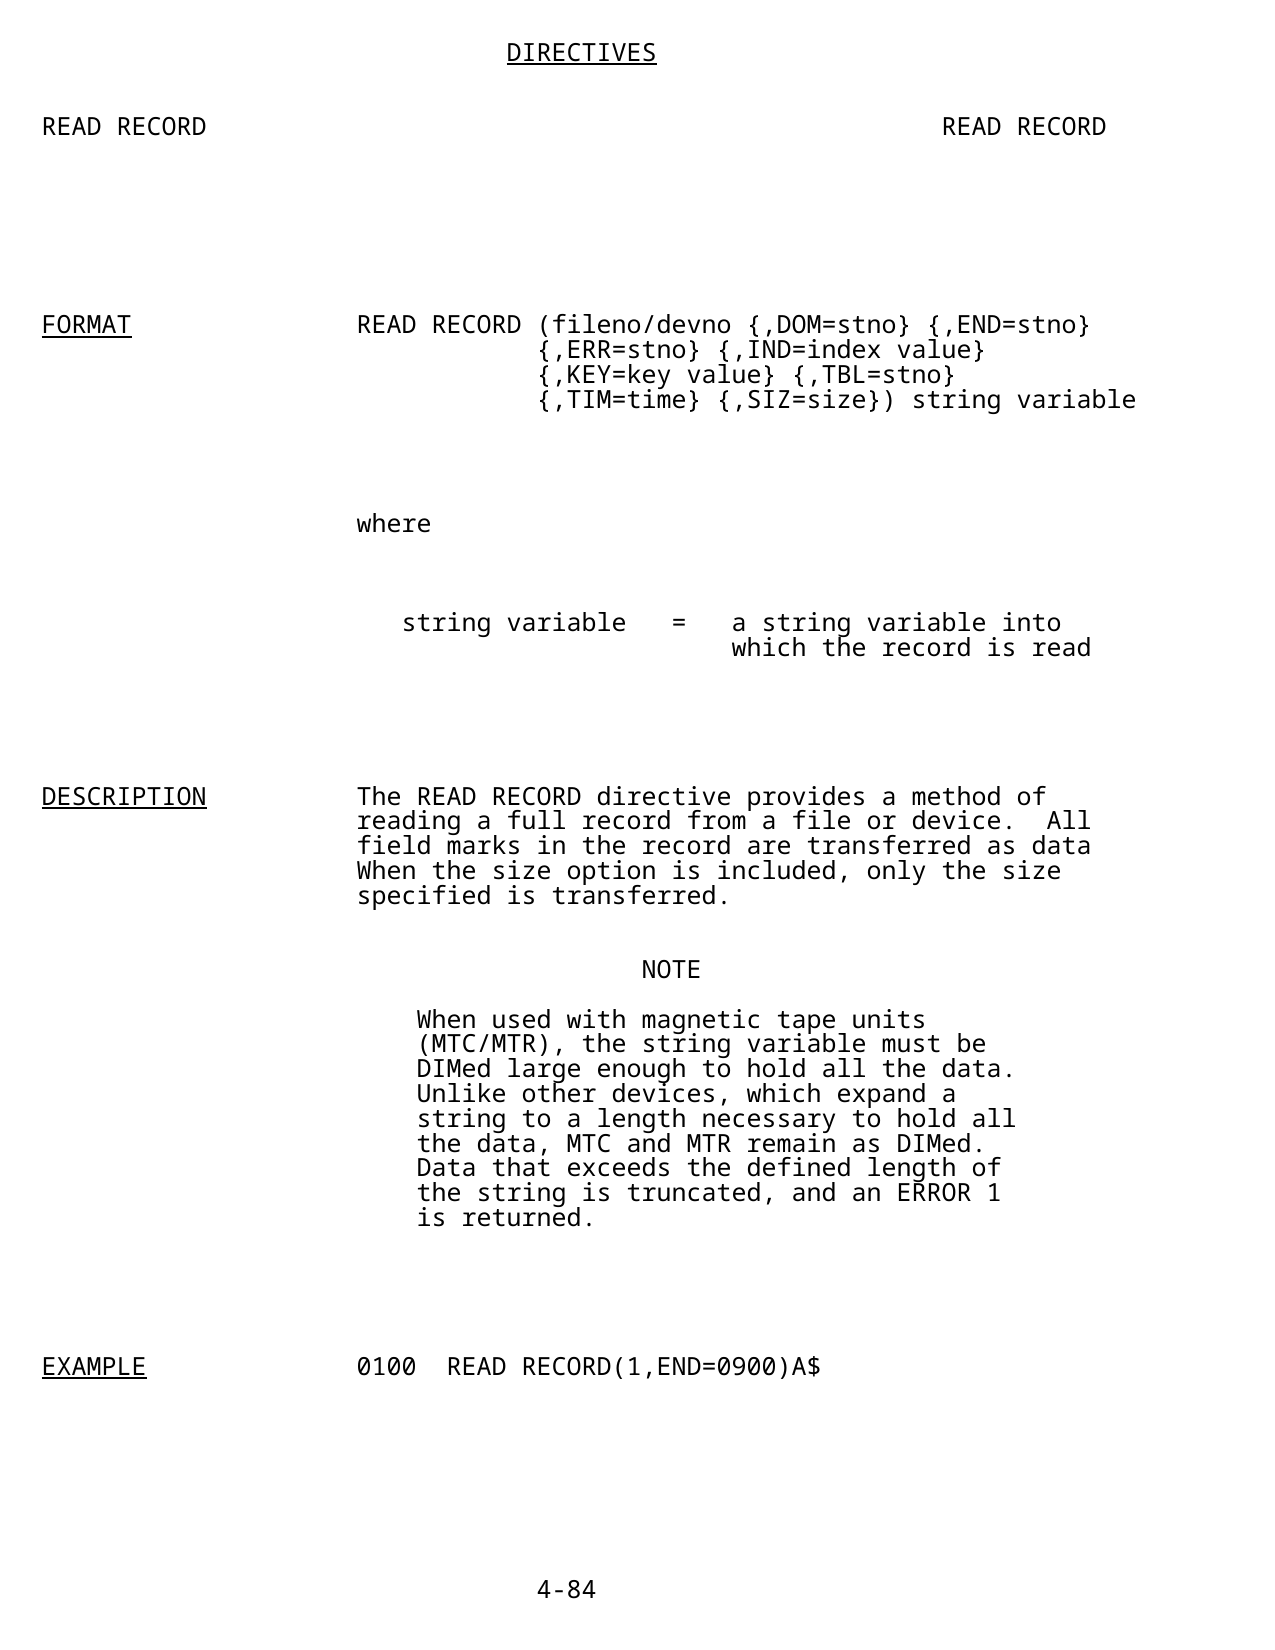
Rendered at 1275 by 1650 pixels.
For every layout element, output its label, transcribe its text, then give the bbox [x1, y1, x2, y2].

text specified is transferred. [41, 884, 1234, 909]
text EXAMPLE 0100 READ RECORD(1,END=0900)A$ [41, 1355, 1234, 1380]
text string to a length necessary to hold all [41, 1107, 1234, 1132]
text 4-84 [41, 1578, 1234, 1603]
text {,KEY=key value} {,TBL=stno} [41, 364, 1234, 388]
text the data, MTC and MTR remain as DIMed. [41, 1132, 1234, 1157]
text string variable = a string variable into [41, 612, 1234, 636]
text When the size option is included, only the size [41, 859, 1234, 884]
text DESCRIPTION The READ RECORD directive provides a method of [41, 785, 1234, 810]
text NOTE [41, 959, 1234, 983]
text is returned. [41, 1207, 1234, 1231]
text DIRECTIVES [41, 41, 1234, 66]
text field marks in the record are transferred as data [41, 835, 1234, 859]
text which the record is read [41, 636, 1234, 661]
text {,ERR=stno} {,IND=index value} [41, 339, 1234, 364]
text When used with magnetic tape units [41, 1008, 1234, 1033]
text DIMed large enough to hold all the data. [41, 1058, 1234, 1083]
text the string is truncated, and an ERROR 1 [41, 1182, 1234, 1207]
text Unlike other devices, which expand a [41, 1083, 1234, 1107]
text {,TIM=time} {,SIZ=size}) string variable [41, 388, 1234, 413]
text (MTC/MTR), the string variable must be [41, 1033, 1234, 1058]
text where [41, 512, 1234, 537]
text Data that exceeds the defined length of [41, 1157, 1234, 1182]
text READ RECORD READ RECORD [41, 116, 1234, 141]
text FORMAT READ RECORD (fileno/devno {,DOM=stno} {,END=stno} [41, 314, 1234, 339]
text reading a full record from a file or device. All [41, 810, 1234, 835]
